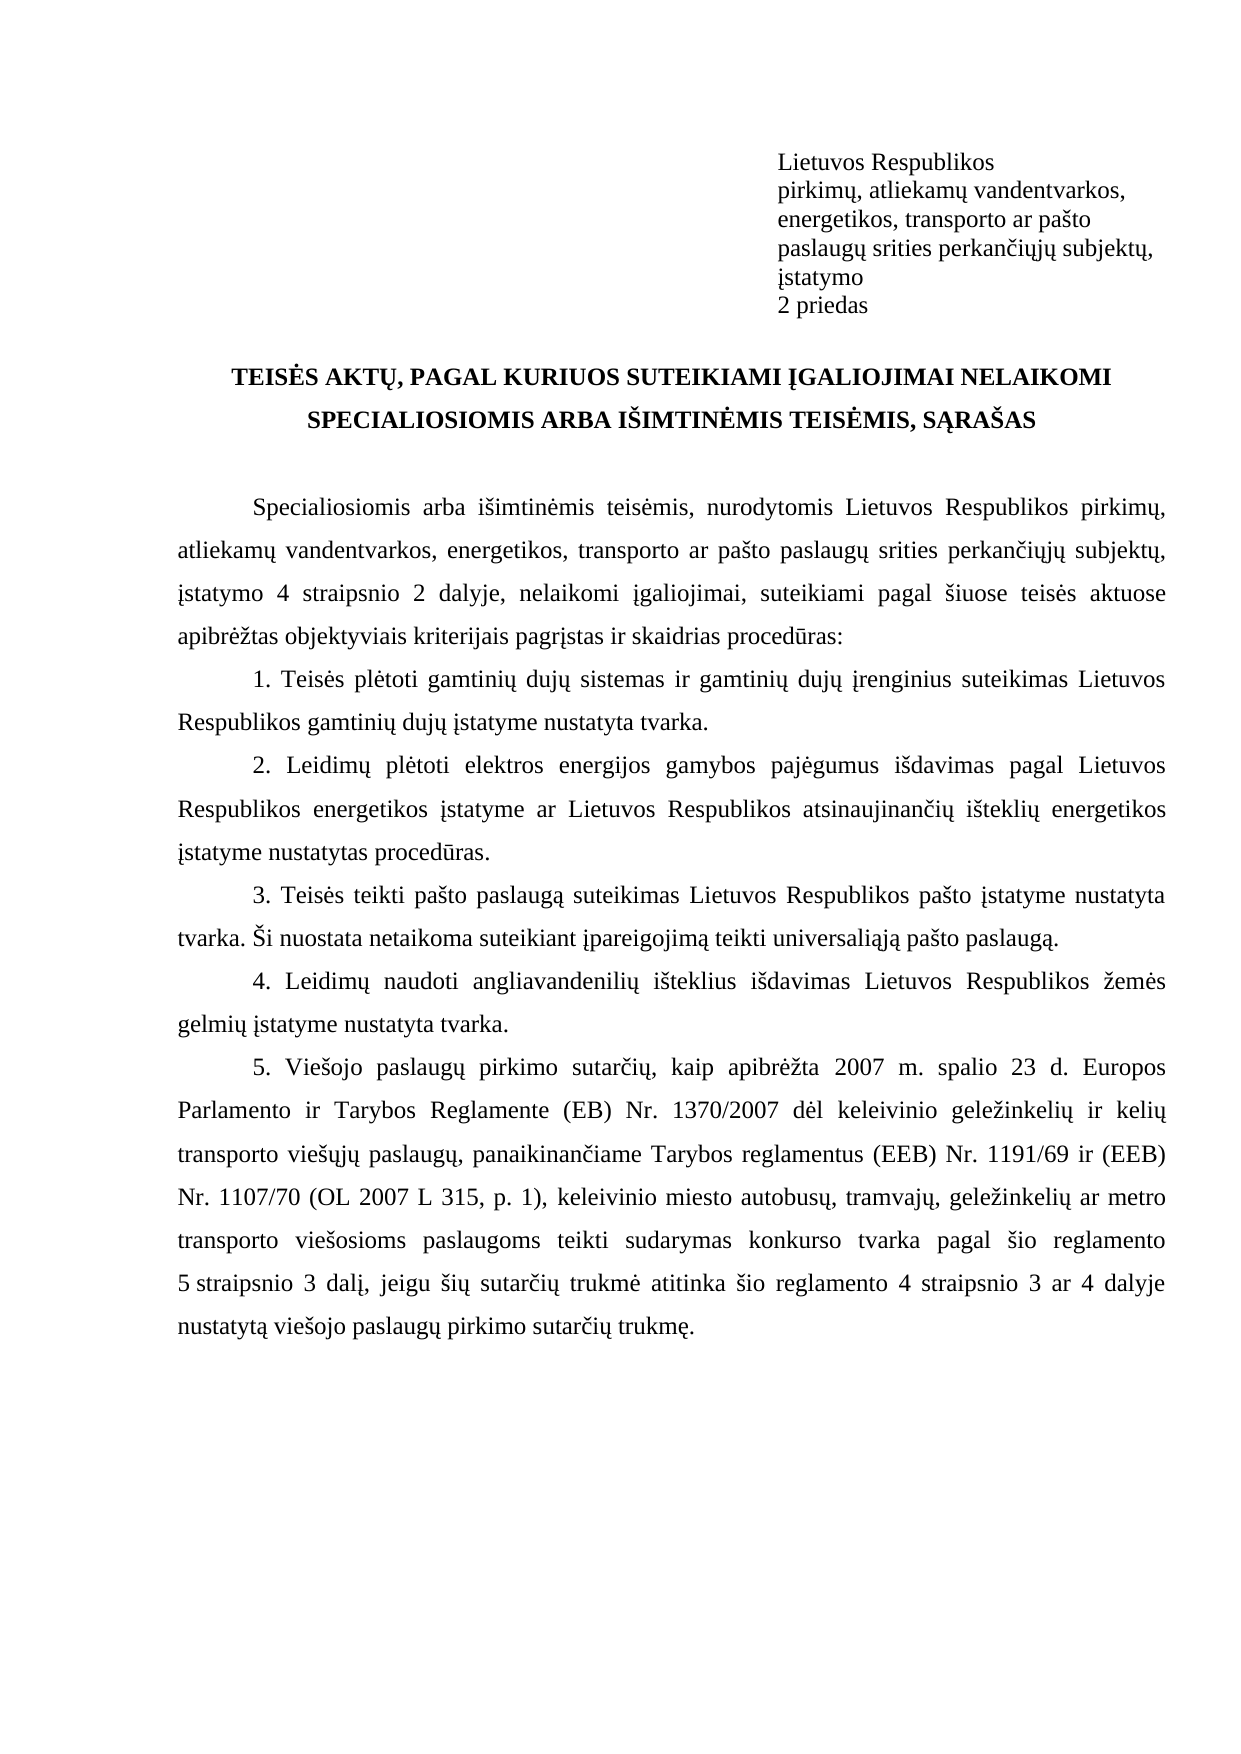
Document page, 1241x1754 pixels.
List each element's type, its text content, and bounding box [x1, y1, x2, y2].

text energetikos, transporto ar pašto [177, 204, 1167, 233]
text 1. Teisės plėtoti gamtinių dujų sistemas ir gamtinių dujų įrenginius suteikimas Lietuvos Respublikos gamtinių dujų įstatyme nustatyta tvarka. [177, 664, 1167, 736]
text pirkimų, atliekamų vandentvarkos, [177, 176, 1167, 204]
text 4. Leidimų naudoti angliavandenilių išteklius išdavimas Lietuvos Respublikos žemės gelmių įstatyme nustatyta tvarka. [177, 966, 1167, 1038]
text TEISĖS AKTŲ, PAGAL KURIUOS SUTEIKIAMI ĮGALIOJIMAI NELAIKOMI SPECIALIOSIOMIS ARBA IŠIMTINĖMIS TEISĖMIS, SĄRAŠAS [177, 362, 1167, 434]
text Specialiosiomis arba išimtinėmis teisėmis, nurodytomis Lietuvos Respublikos pirkimų, atliekamų vandentvarkos, energetikos, transporto ar pašto paslaugų srities perkančiųjų subjektų, įstatymo 4 straipsnio 2 dalyje, nelaikomi įgaliojimai, suteikiami pagal šiuose teisės aktuose apibrėžtas objektyviais kriterijais pagrįstas ir skaidrias procedūras: [177, 492, 1167, 650]
text įstatymo [177, 262, 1167, 291]
text 3. Teisės teikti pašto paslaugą suteikimas Lietuvos Respublikos pašto įstatyme nustatyta tvarka. Ši nuostata netaikoma suteikiant įpareigojimą teikti universaliąją pašto paslaugą. [177, 880, 1167, 952]
text 2. Leidimų plėtoti elektros energijos gamybos pajėgumus išdavimas pagal Lietuvos Respublikos energetikos įstatyme ar Lietuvos Respublikos atsinaujinančių išteklių energetikos įstatyme nustatytas procedūras. [177, 751, 1167, 866]
text 5. Viešojo paslaugų pirkimo sutarčių, kaip apibrėžta 2007 m. spalio 23 d. Europos Parlamento ir Tarybos Reglamente (EB) Nr. 1370/2007 dėl keleivinio geležinkelių ir kelių transporto viešųjų paslaugų, panaikinančiame Tarybos reglamentus (EEB) Nr. 1191/69 ir (EEB) Nr. 1107/70 (OL 2007 L 315, p. 1), keleivinio miesto autobusų, tramvajų, geležinkelių ar metro transporto viešosioms paslaugoms teikti sudarymas konkurso tvarka pagal šio reglamento 5 straipsnio 3 dalį, jeigu šių sutarčių trukmė atitinka šio reglamento 4 straipsnio 3 ar 4 dalyje nustatytą viešojo paslaugų pirkimo sutarčių trukmę. [177, 1052, 1167, 1340]
text 2 priedas [177, 291, 1167, 319]
text paslaugų srities perkančiųjų subjektų, [177, 233, 1167, 262]
text Lietuvos Respublikos [177, 147, 1167, 176]
